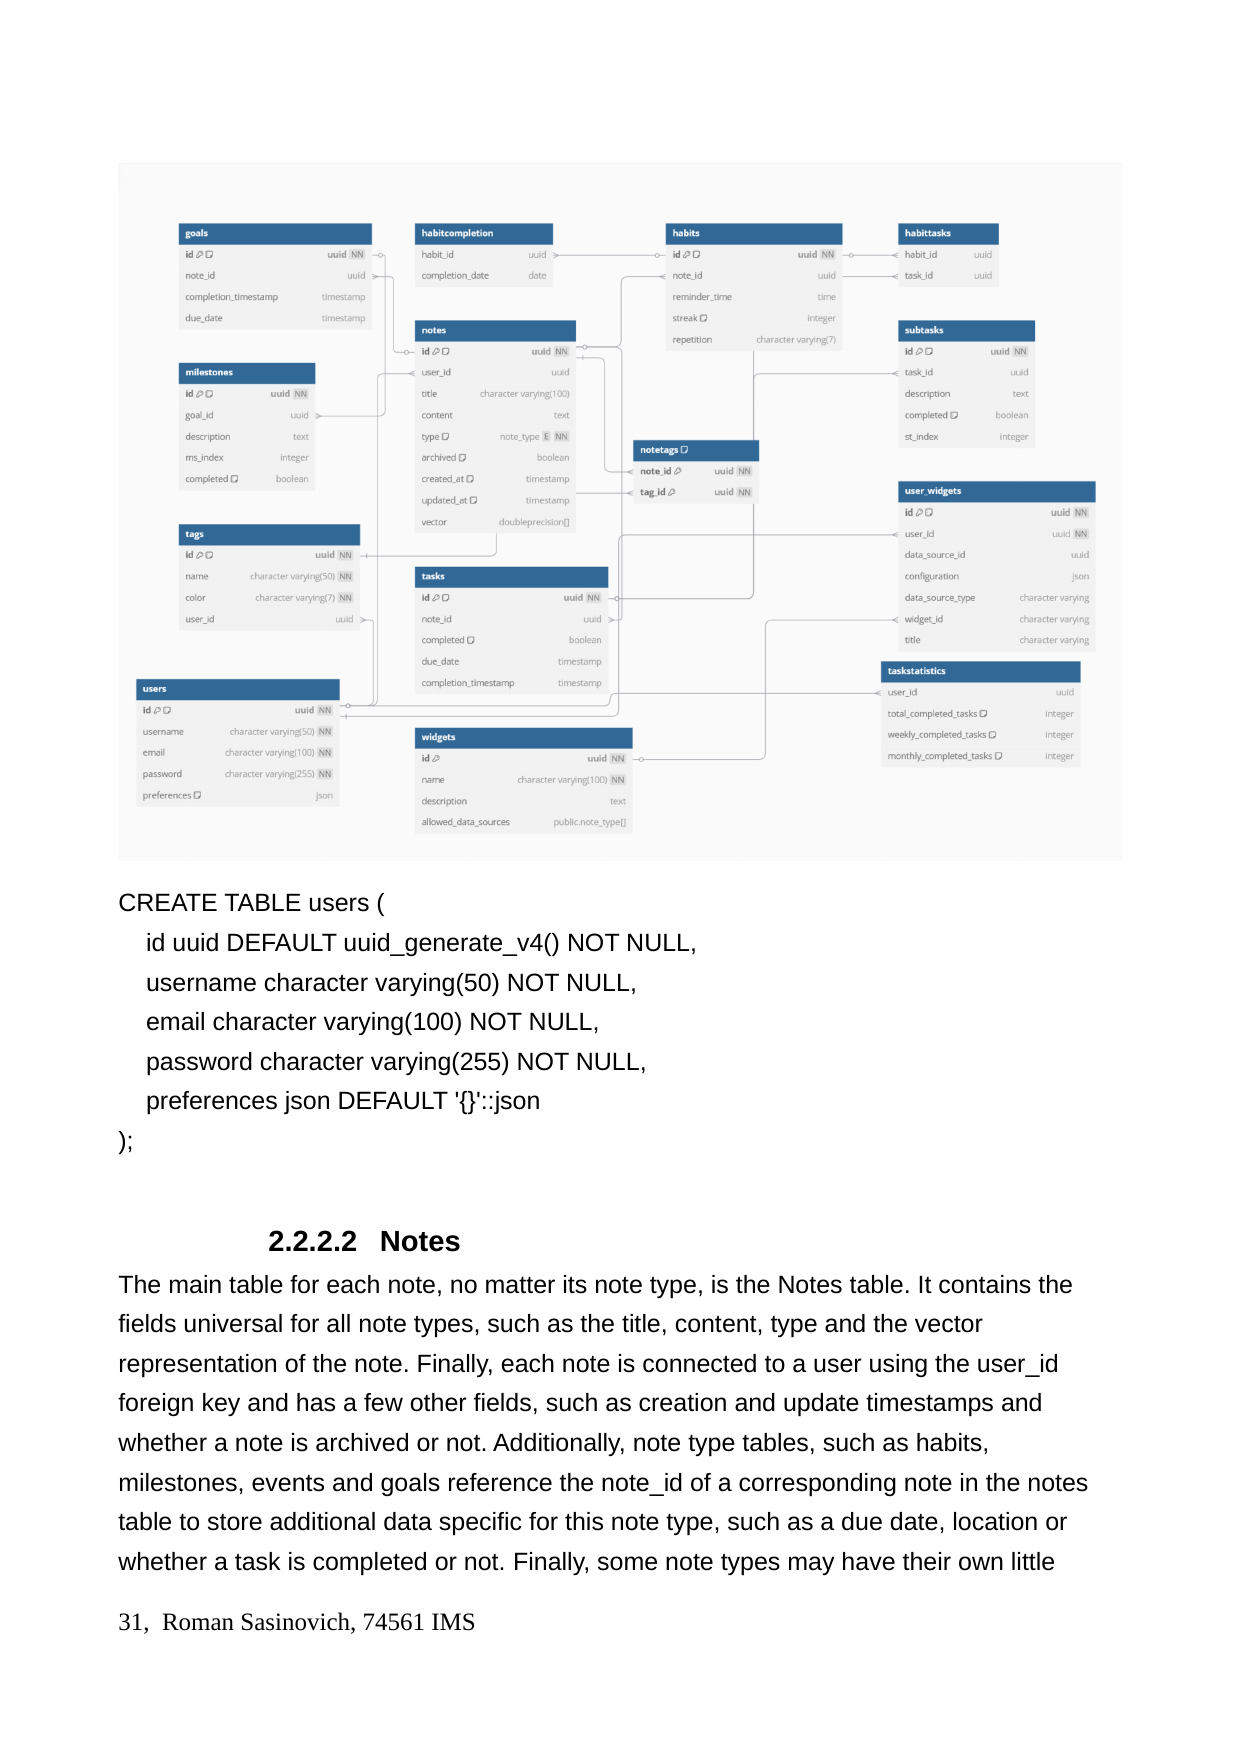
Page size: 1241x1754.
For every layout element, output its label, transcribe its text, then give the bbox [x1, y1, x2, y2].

subtitle Notes [268, 1224, 1122, 1257]
list CREATE TABLE users ( id uuid DEFAULT uuid_generate_v4() NOT NULL, username character varying(50) NOT NULL, email character varying(100) NOT NULL, password character varying(255) NOT NULL, preferences json DEFAULT '{}'::json ); [118, 861, 1122, 1194]
list The main table for each note, no matter its note type, is the Notes table. It contains the fields universal for all note types, such as the title, content, type and the vector representation of the note. Finally, each note is connected to a user using the user_id foreign key and has a few other fields, such as creation and update timestamps and whether a note is archived or not. Additionally, note type tables, such as habits, milestones, events and goals reference the note_id of a corresponding note in the notes table to store additional data specific for this note type, such as a due date, location or whether a task is completed or not. Finally, some note types may have their own little [118, 1270, 1122, 1576]
picture [118, 163, 1123, 861]
